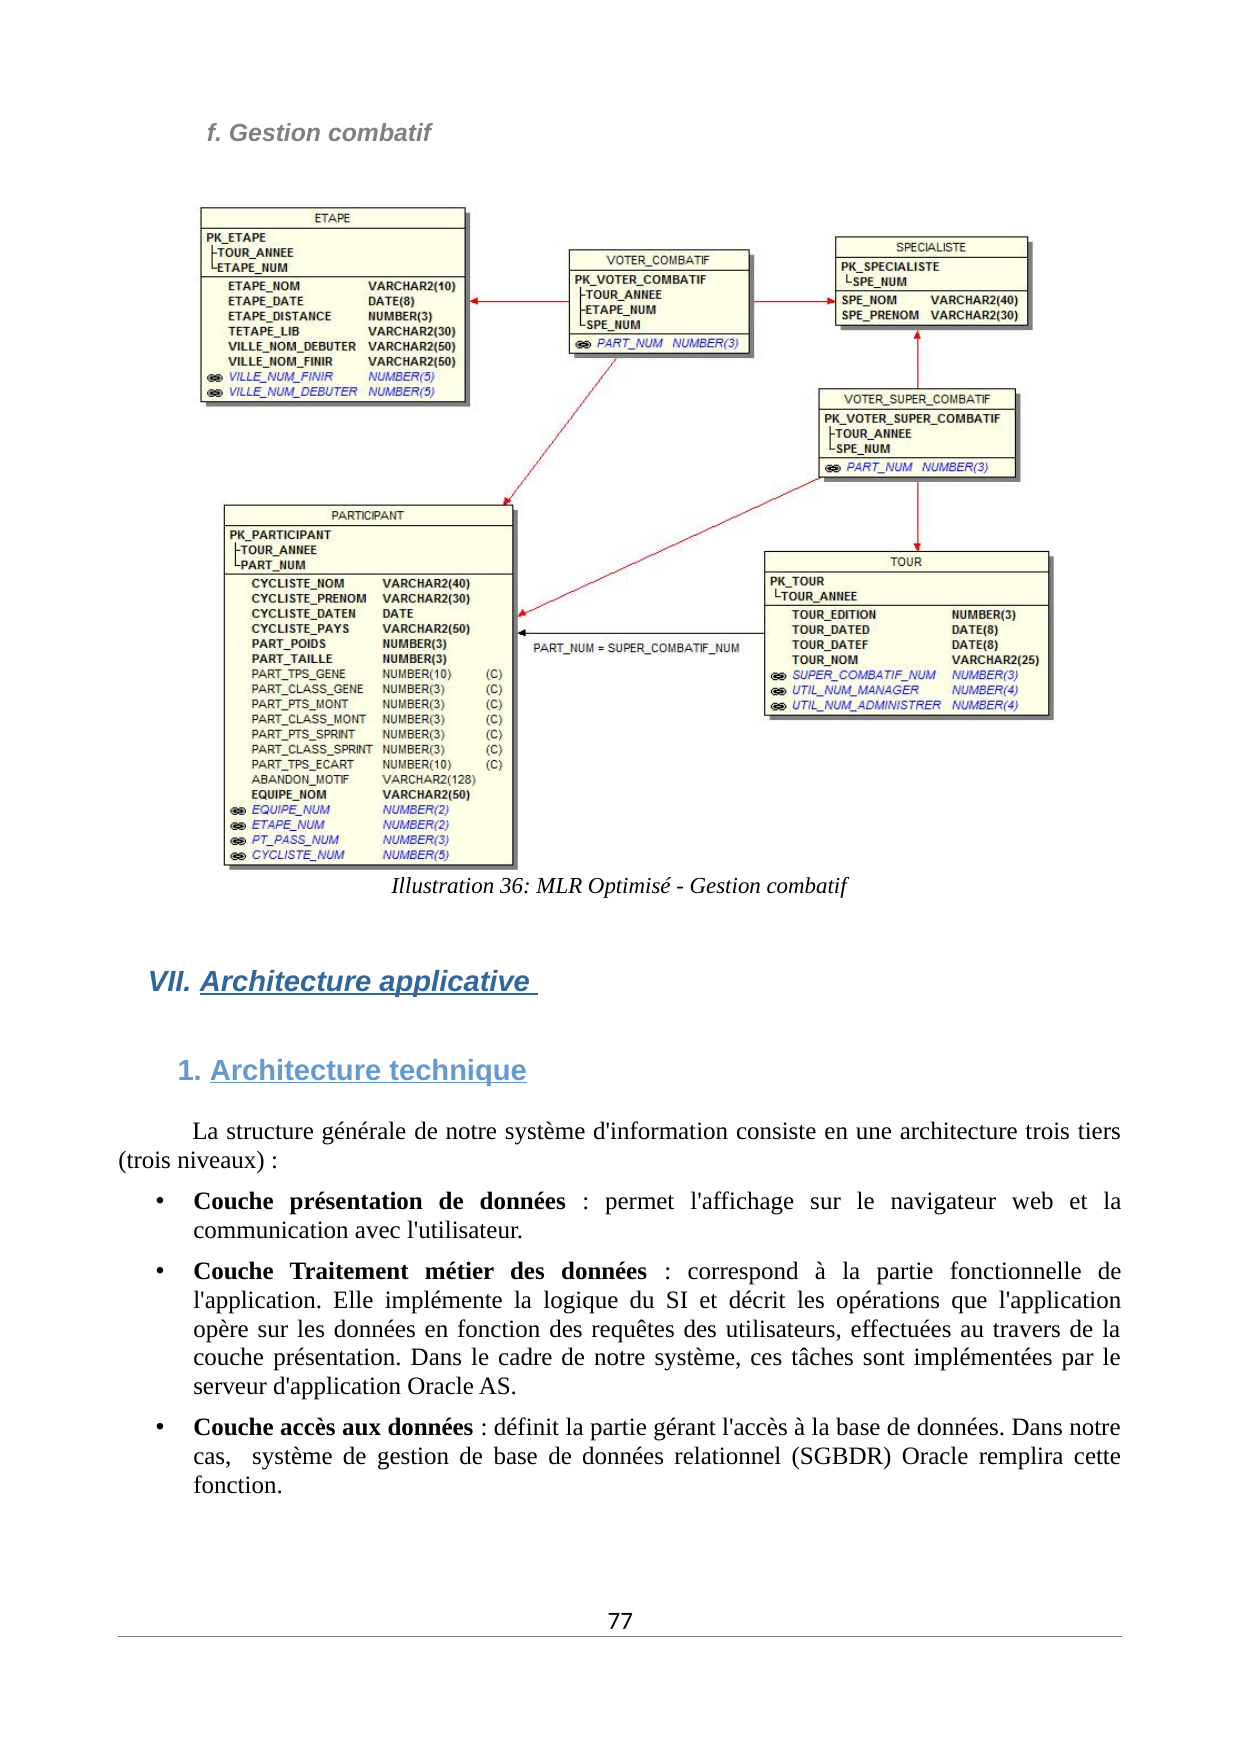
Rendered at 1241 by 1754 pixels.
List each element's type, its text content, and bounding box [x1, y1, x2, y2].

picture [185, 189, 1056, 872]
list Couche présentation de données : permet l'affichage sur le navigateur web et la communication avec l'utilisateur. [156, 1186, 1122, 1244]
subtitle Gestion combatif [207, 118, 1122, 147]
list Couche accès aux données : définit la partie gérant l'accès à la base de données. Dans notre cas, système de gestion de base de données relationnel (SGBDR) Oracle remplira cette fonction. [156, 1412, 1122, 1499]
subtitle Architecture technique [177, 1052, 1122, 1086]
subtitle Architecture applicative [148, 964, 1122, 998]
text La structure générale de notre système d'information consiste en une architecture trois tiers (trois niveaux) : [118, 1116, 1122, 1174]
text Illustration 36: MLR Optimisé - Gestion combatif [185, 872, 1055, 898]
list Couche Traitement métier des données : correspond à la partie fonctionnelle de l'application. Elle implémente la logique du SI et décrit les opérations que l'application opère sur les données en fonction des requêtes des utilisateurs, effectuées au travers de la couche présentation. Dans le cadre de notre système, ces tâches sont implémentées par le serveur d'application Oracle AS. [156, 1256, 1122, 1400]
